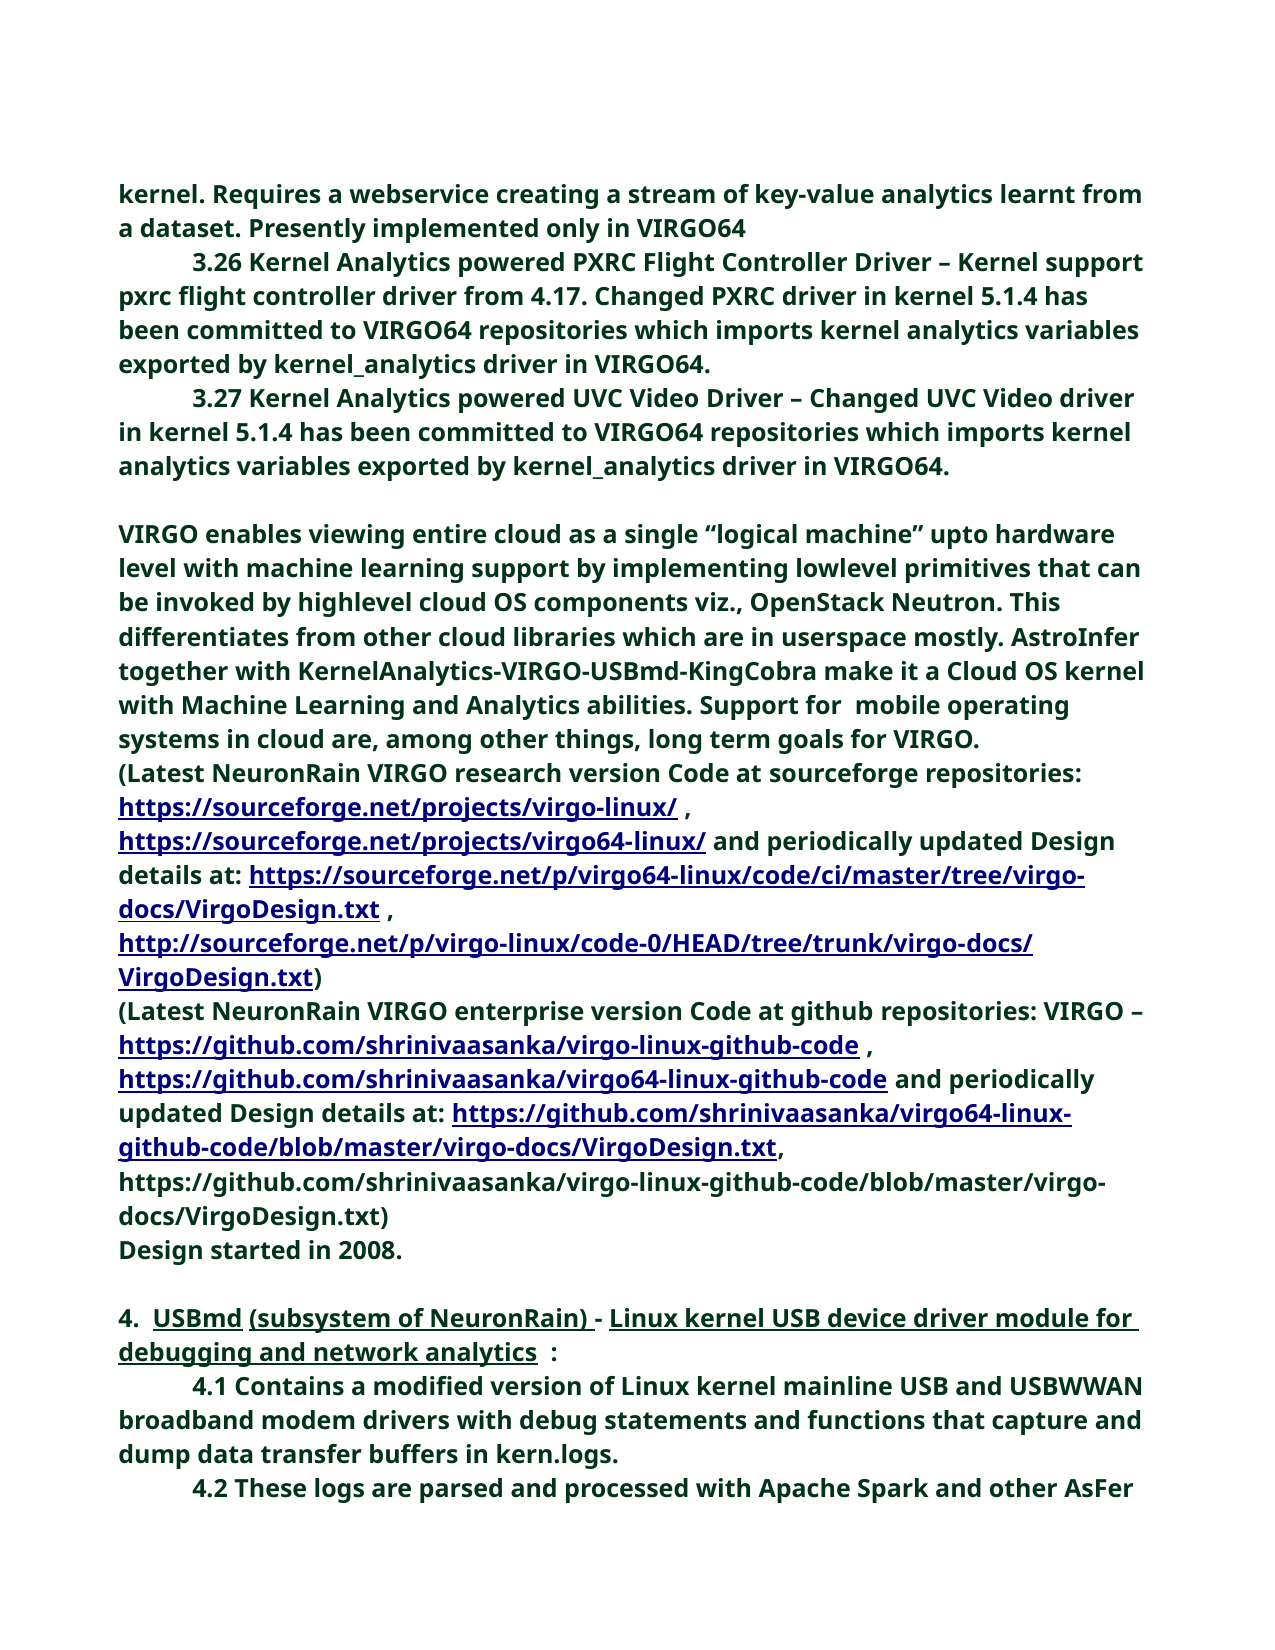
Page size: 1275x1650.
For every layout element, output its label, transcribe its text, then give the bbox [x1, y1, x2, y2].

text Design started in 2008. [118, 1232, 1157, 1266]
text (Latest NeuronRain VIRGO enterprise version Code at github repositories: VIRGO – https://github.com/shrinivaasanka/virgo-linux-github-code , https://github.com/shrinivaasanka/virgo64-linux-github-code and periodically updated Design details at: https://github.com/shrinivaasanka/virgo64-linux-github-code/blob/master/virgo-docs/VirgoDesign.txt, https://github.com/shrinivaasanka/virgo-linux-github-code/blob/master/virgo-docs/VirgoDesign.txt) [118, 994, 1157, 1232]
text 3.27 Kernel Analytics powered UVC Video Driver – Changed UVC Video driver in kernel 5.1.4 has been committed to VIRGO64 repositories which imports kernel analytics variables exported by kernel_analytics driver in VIRGO64. [118, 381, 1157, 483]
text 3.26 Kernel Analytics powered PXRC Flight Controller Driver – Kernel support pxrc flight controller driver from 4.17. Changed PXRC driver in kernel 5.1.4 has been committed to VIRGO64 repositories which imports kernel analytics variables exported by kernel_analytics driver in VIRGO64. [118, 244, 1157, 381]
text 4.1 Contains a modified version of Linux kernel mainline USB and USBWWAN broadband modem drivers with debug statements and functions that capture and dump data transfer buffers in kern.logs. [118, 1368, 1157, 1471]
text kernel. Requires a webservice creating a stream of key-value analytics learnt from a dataset. Presently implemented only in VIRGO64 [118, 176, 1157, 244]
text 4. USBmd (subsystem of NeuronRain) - Linux kernel USB device driver module for debugging and network analytics : [118, 1300, 1157, 1368]
text (Latest NeuronRain VIRGO research version Code at sourceforge repositories: https://sourceforge.net/projects/virgo-linux/ , https://sourceforge.net/projects/virgo64-linux/ and periodically updated Design details at: https://sourceforge.net/p/virgo64-linux/code/ci/master/tree/virgo-docs/VirgoDesign.txt , http://sourceforge.net/p/virgo-linux/code-0/HEAD/tree/trunk/virgo-docs/VirgoDesign.txt) [118, 755, 1157, 994]
text 4.2 These logs are parsed and processed with Apache Spark and other AsFer [118, 1471, 1157, 1505]
text VIRGO enables viewing entire cloud as a single “logical machine” upto hardware level with machine learning support by implementing lowlevel primitives that can be invoked by highlevel cloud OS components viz., OpenStack Neutron. This differentiates from other cloud libraries which are in userspace mostly. AstroInfer together with KernelAnalytics-VIRGO-USBmd-KingCobra make it a Cloud OS kernel with Machine Learning and Analytics abilities. Support for mobile operating systems in cloud are, among other things, long term goals for VIRGO. [118, 517, 1157, 755]
